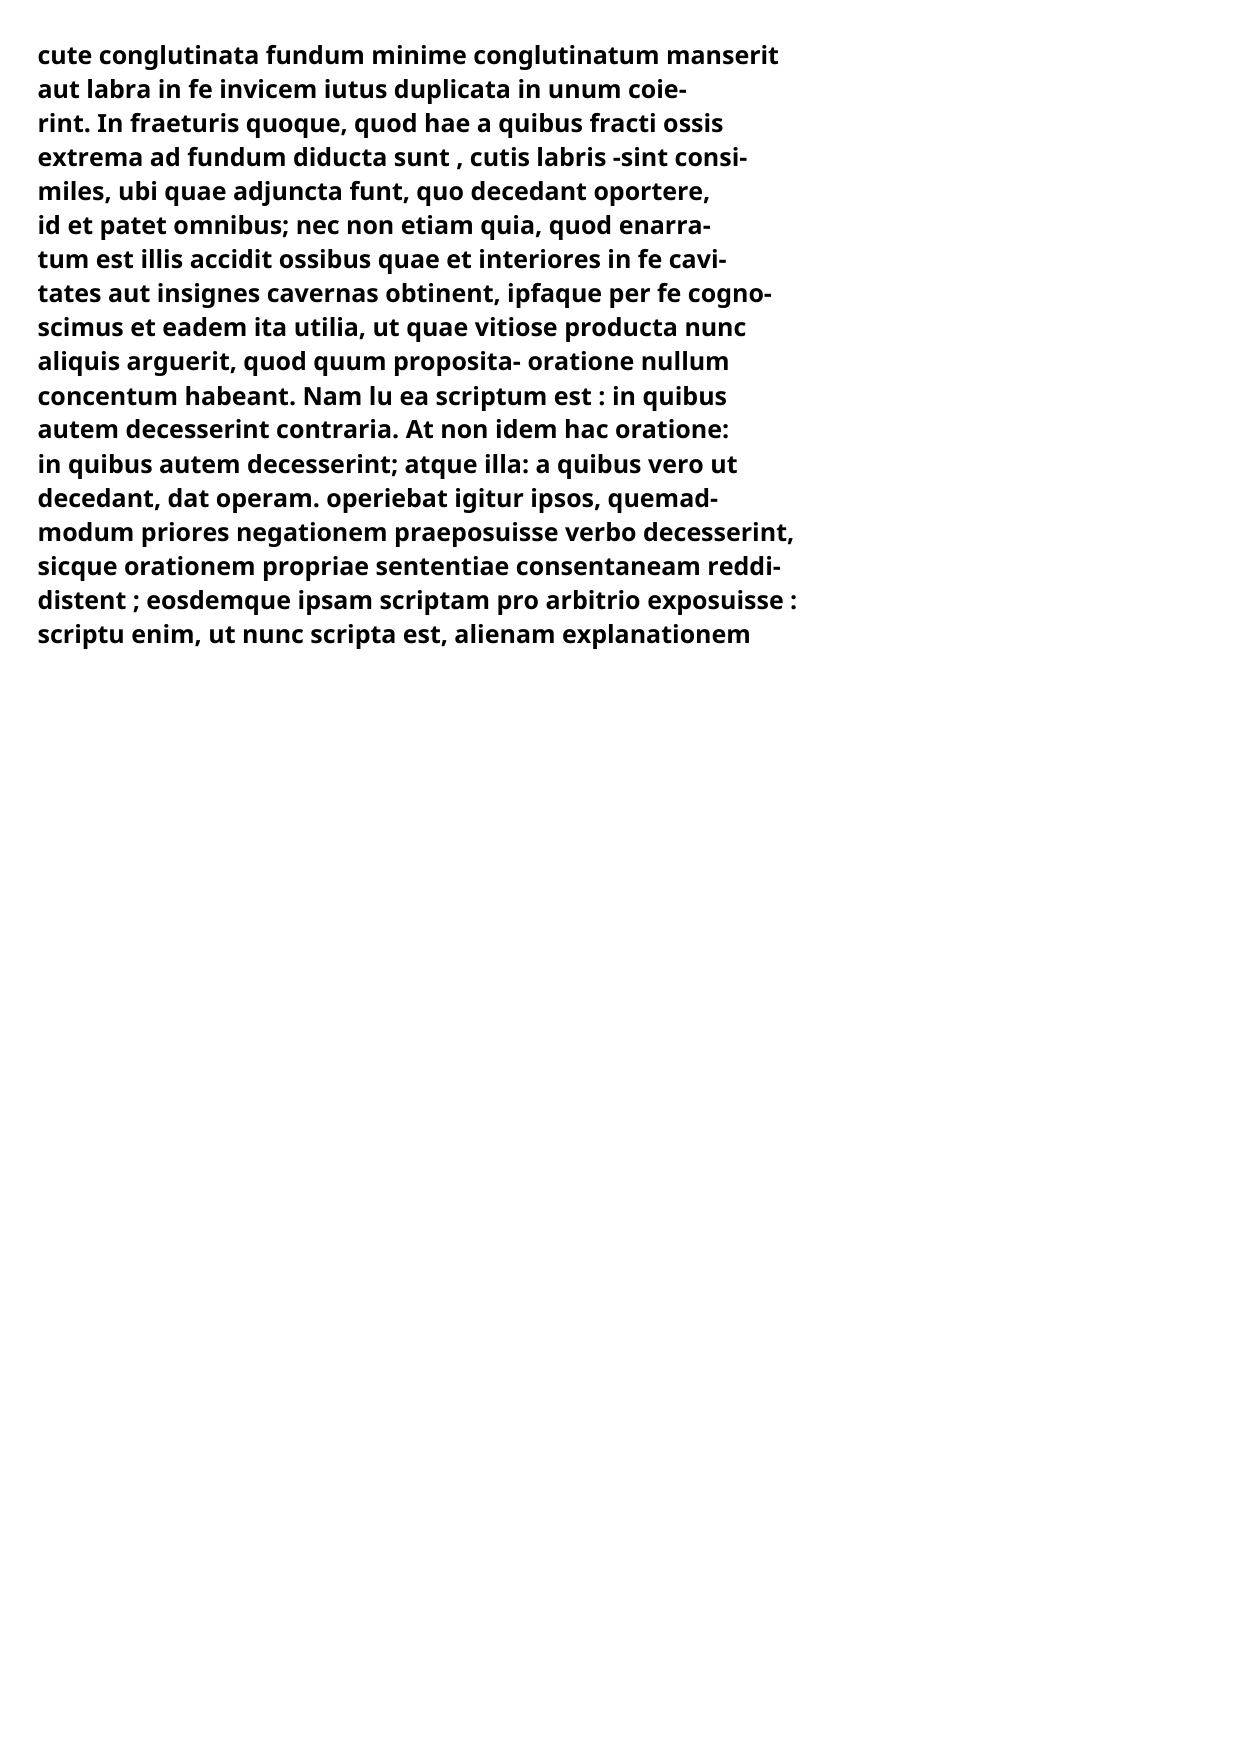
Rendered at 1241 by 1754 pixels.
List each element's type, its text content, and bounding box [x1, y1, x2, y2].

text cute conglutinata fundum minime conglutinatum manserit aut labra in fe invicem iutus duplicata in unum coie- rint. In fraeturis quoque, quod hae a quibus fracti ossis extrema ad fundum diducta sunt , cutis labris -sint consi- miles, ubi quae adjuncta funt, quo decedant oportere, id et patet omnibus; nec non etiam quia, quod enarra- tum est illis accidit ossibus quae et interiores in fe cavi- tates aut insignes cavernas obtinent, ipfaque per fe cogno- scimus et eadem ita utilia, ut quae vitiose producta nunc aliquis arguerit, quod quum proposita- oratione nullum concentum habeant. Nam lu ea scriptum est : in quibus autem decesserint contraria. At non idem hac oratione: in quibus autem decesserint; atque illa: a quibus vero ut decedant, dat operam. operiebat igitur ipsos, quemad- modum priores negationem praeposuisse verbo decesserint, sicque orationem propriae sententiae consentaneam reddi- distent ; eosdemque ipsam scriptam pro arbitrio exposuisse : scriptu enim, ut nunc scripta est, alienam explanationem [37, 37, 1203, 651]
